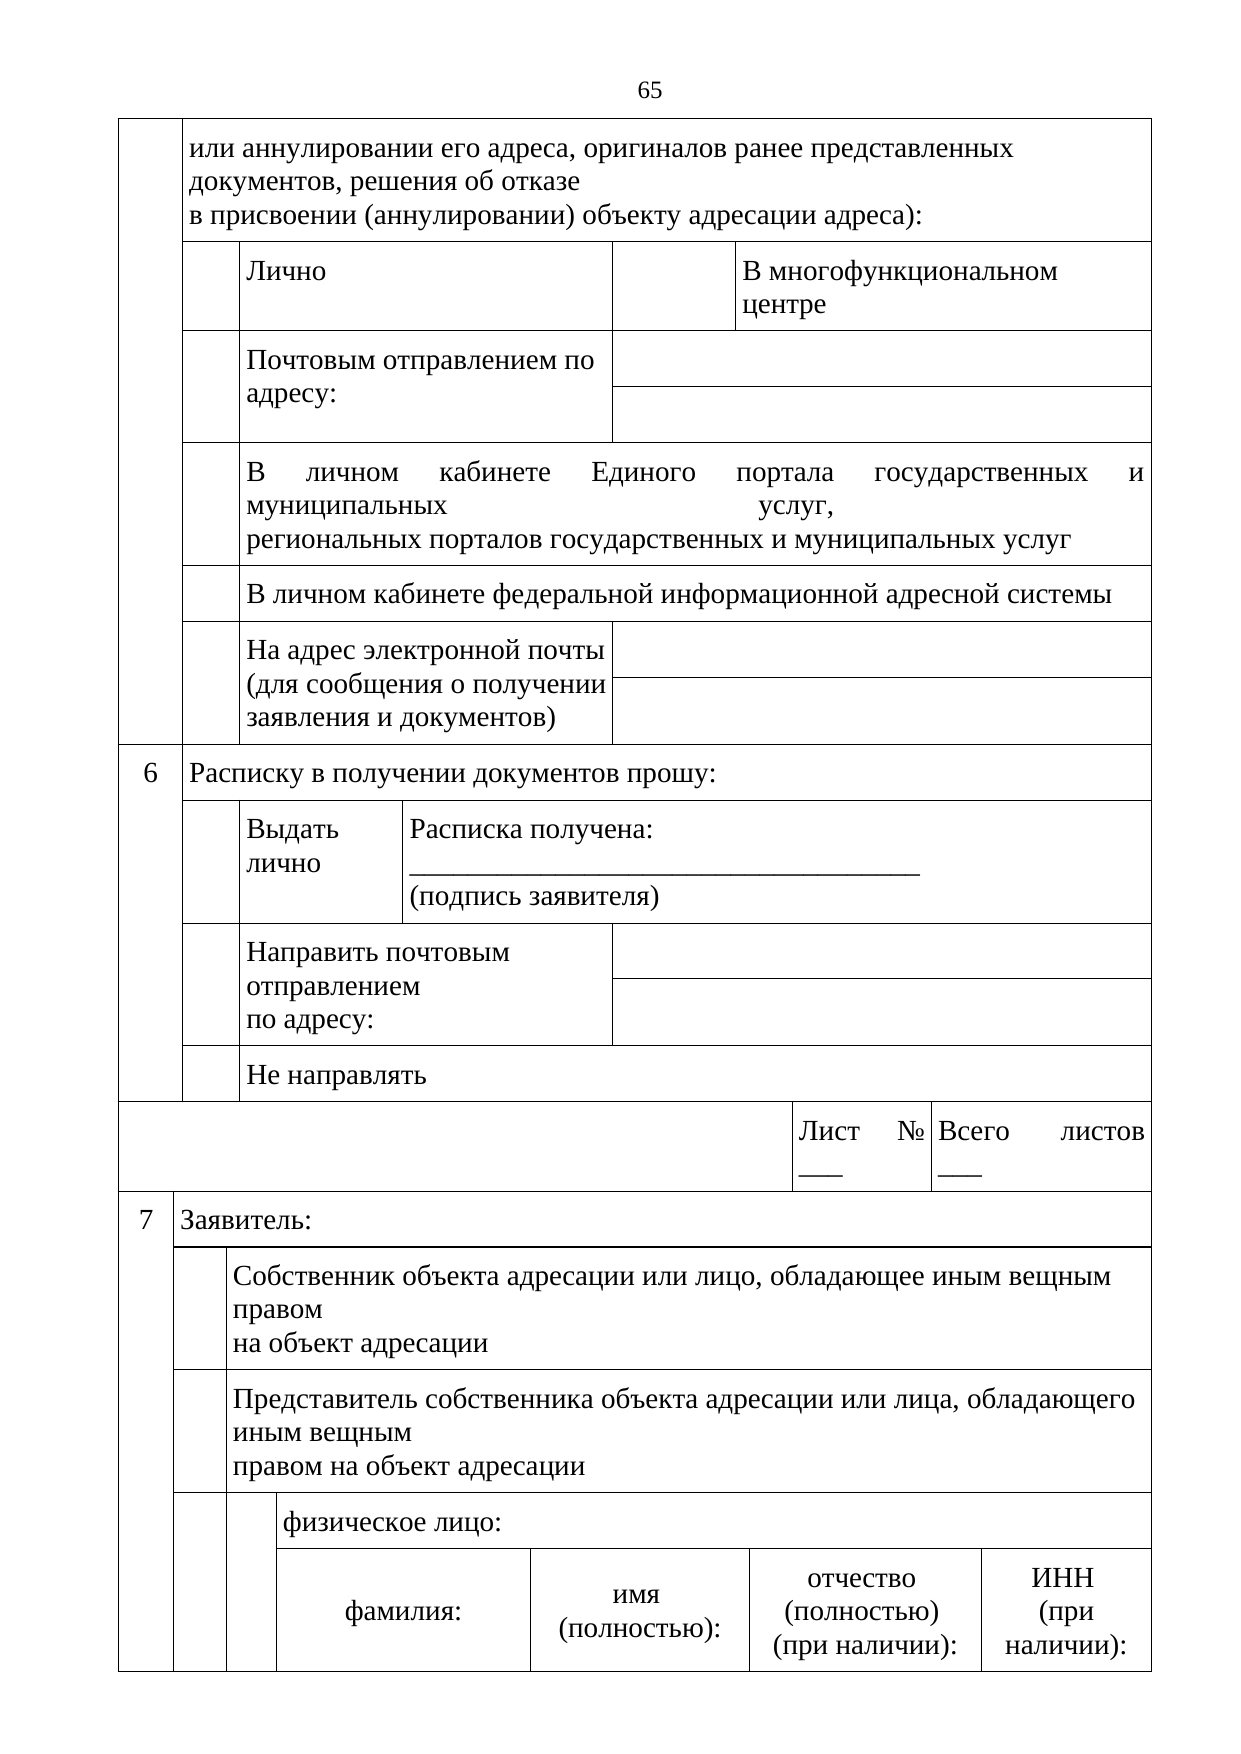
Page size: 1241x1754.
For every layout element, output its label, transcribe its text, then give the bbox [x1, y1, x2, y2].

table_cell [183, 331, 239, 442]
table_cell [227, 1493, 276, 1671]
table_cell Выдать лично [240, 801, 402, 922]
table_cell В личном кабинете федеральной информационной адресной системы [240, 566, 1151, 621]
table_cell 6 [119, 745, 182, 1101]
table_cell Почтовым отправлением по адресу: [240, 331, 612, 442]
table_cell [183, 443, 239, 565]
table_cell [183, 924, 239, 1045]
table_cell Собственник объекта адресации или лицо, обладающее иным вещным правом на объект адресации [227, 1248, 1151, 1369]
table_cell Всего листов ___ [932, 1102, 1151, 1191]
table_cell [613, 242, 735, 330]
table_cell Не направлять [240, 1046, 1151, 1101]
table_cell [183, 801, 239, 922]
table_cell [613, 678, 1151, 744]
table_cell [174, 1248, 226, 1369]
table_cell 7 [119, 1192, 173, 1671]
table_cell [174, 1370, 226, 1492]
table_cell [183, 566, 239, 621]
table_cell [183, 622, 239, 744]
table_cell [613, 622, 1151, 677]
table_cell имя (полностью): [531, 1549, 749, 1671]
table_cell Лист № ___ [793, 1102, 931, 1191]
table_cell [613, 924, 1151, 978]
table_cell физическое лицо: [277, 1493, 1151, 1548]
table_cell [174, 1493, 226, 1671]
table_cell Представитель собственника объекта адресации или лица, обладающего иным вещным правом на объект адресации [227, 1370, 1151, 1492]
table_cell В многофункциональном центре [736, 242, 1151, 330]
table_cell или аннулировании его адреса, оригиналов ранее представленных документов, решения об отказе в присвоении (аннулировании) объекту адресации адреса): [183, 119, 1151, 241]
table_cell ИНН (при наличии): [982, 1549, 1151, 1671]
table_cell [613, 331, 1151, 386]
table_cell Расписка получена: ___________________________________ (подпись заявителя) [403, 801, 1151, 922]
table_cell Направить почтовым отправлением по адресу: [240, 924, 612, 1045]
table_cell На адрес электронной почты (для сообщения о получении заявления и документов) [240, 622, 612, 744]
table_cell В личном кабинете Единого портала государственных и муниципальных услуг, региональных порталов государственных и муниципальных услуг [240, 443, 1151, 565]
table_cell отчество (полностью) (при наличии): [750, 1549, 981, 1671]
table_cell [183, 1046, 239, 1101]
table_cell [613, 387, 1151, 442]
table_cell Лично [240, 242, 612, 330]
table_cell Расписку в получении документов прошу: [183, 745, 1151, 799]
table_cell [119, 119, 182, 744]
table_cell [119, 1102, 792, 1191]
table_cell [613, 979, 1151, 1045]
table_cell [183, 242, 239, 330]
table_cell фамилия: [277, 1549, 530, 1671]
table_cell Заявитель: [174, 1192, 1151, 1246]
